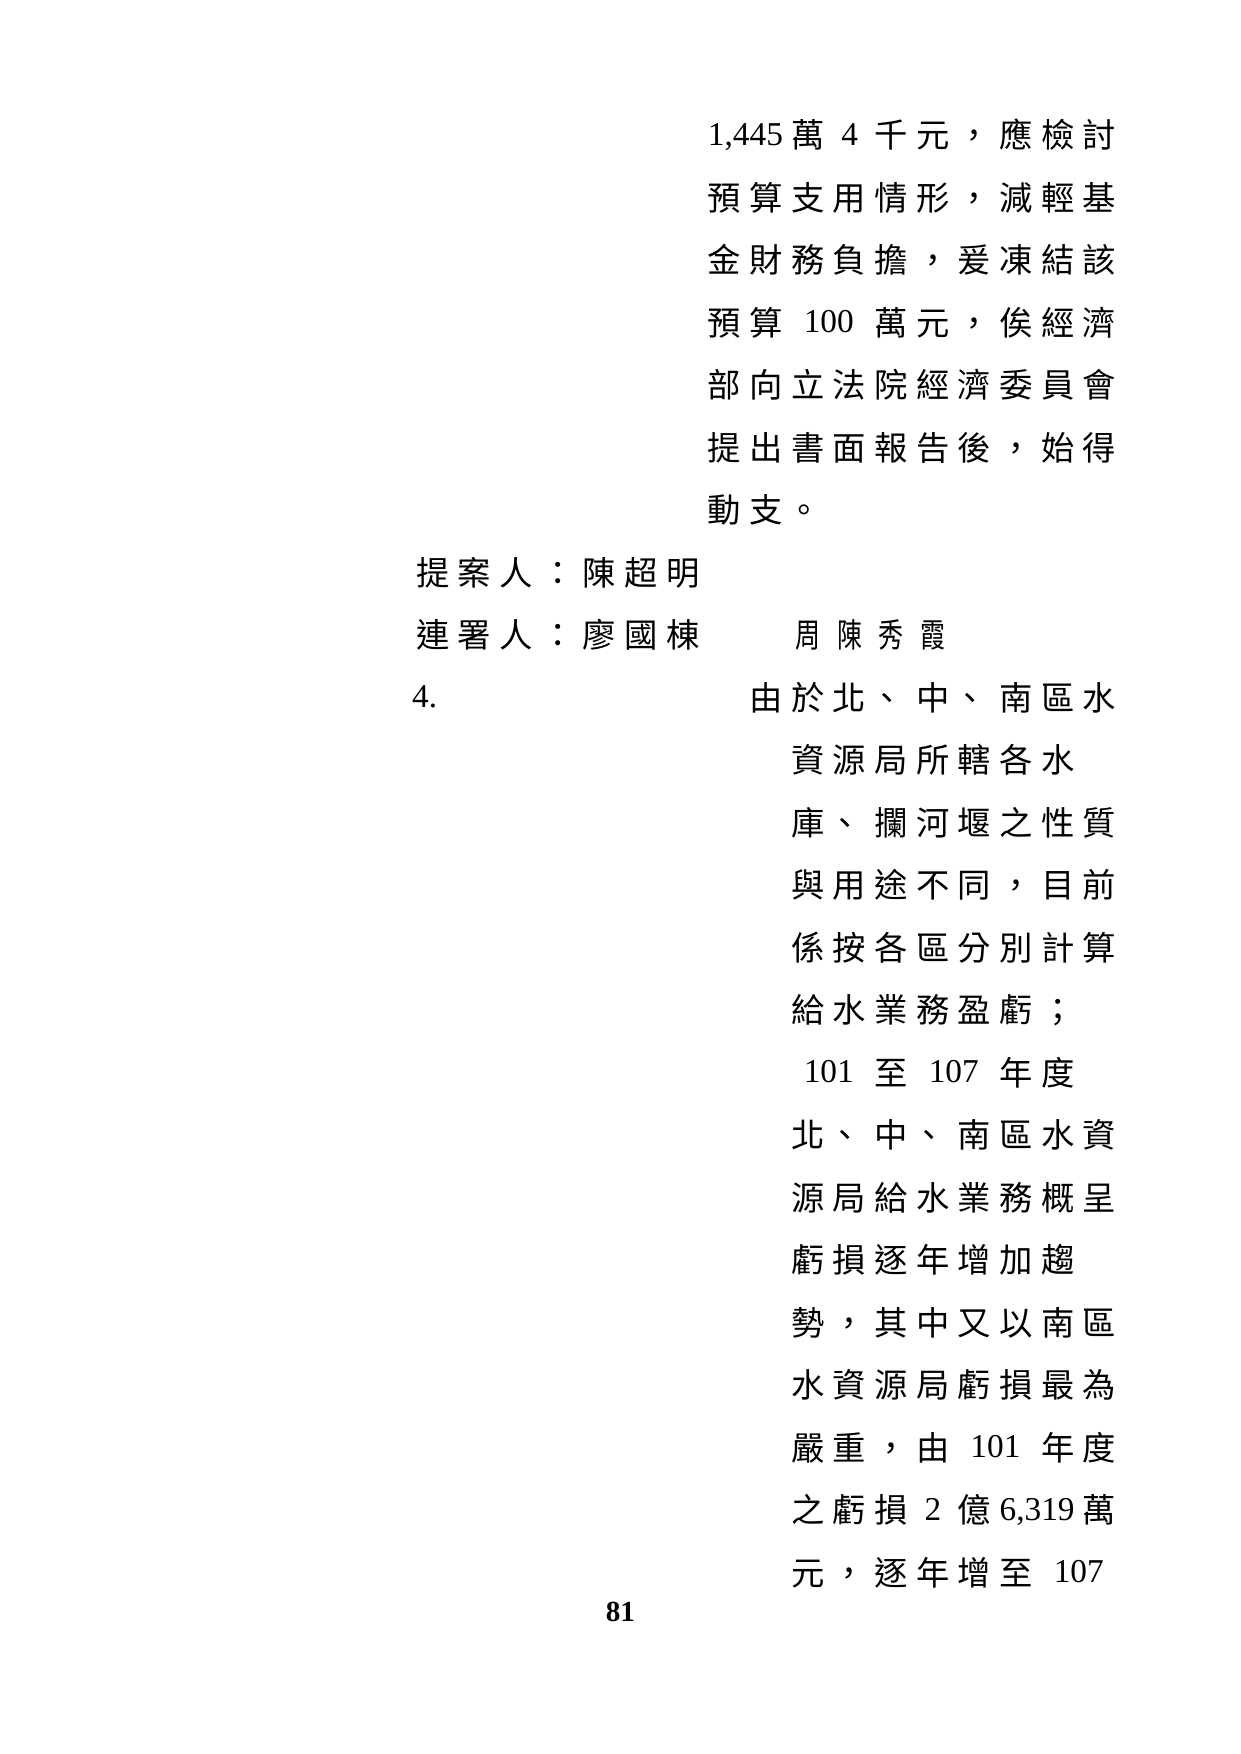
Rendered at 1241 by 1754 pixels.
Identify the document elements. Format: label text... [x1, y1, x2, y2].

list 1,445萬4千元，應檢討預算支用情形，減輕基金財務負擔，爰凍結該預算100萬元，俟經濟部向立法院經濟委員會提出書面報告後，始得動支。 [306, 92, 1120, 529]
list 由於北、中、南區水資源局所轄各水庫、攔河堰之性質與用途不同，目前係按各區分別計算給水業務盈虧；101至107年度北、中、南區水資源局給水業務概呈虧損逐年增加趨勢，其中又以南區水資源局虧損最為嚴重，由101年度之虧損2億6,319萬元，逐年增至107 [409, 654, 1120, 1592]
text 提案人：陳超明 [397, 529, 1016, 592]
text 連署人：廖國棟 周陳秀霞 [397, 592, 1016, 654]
